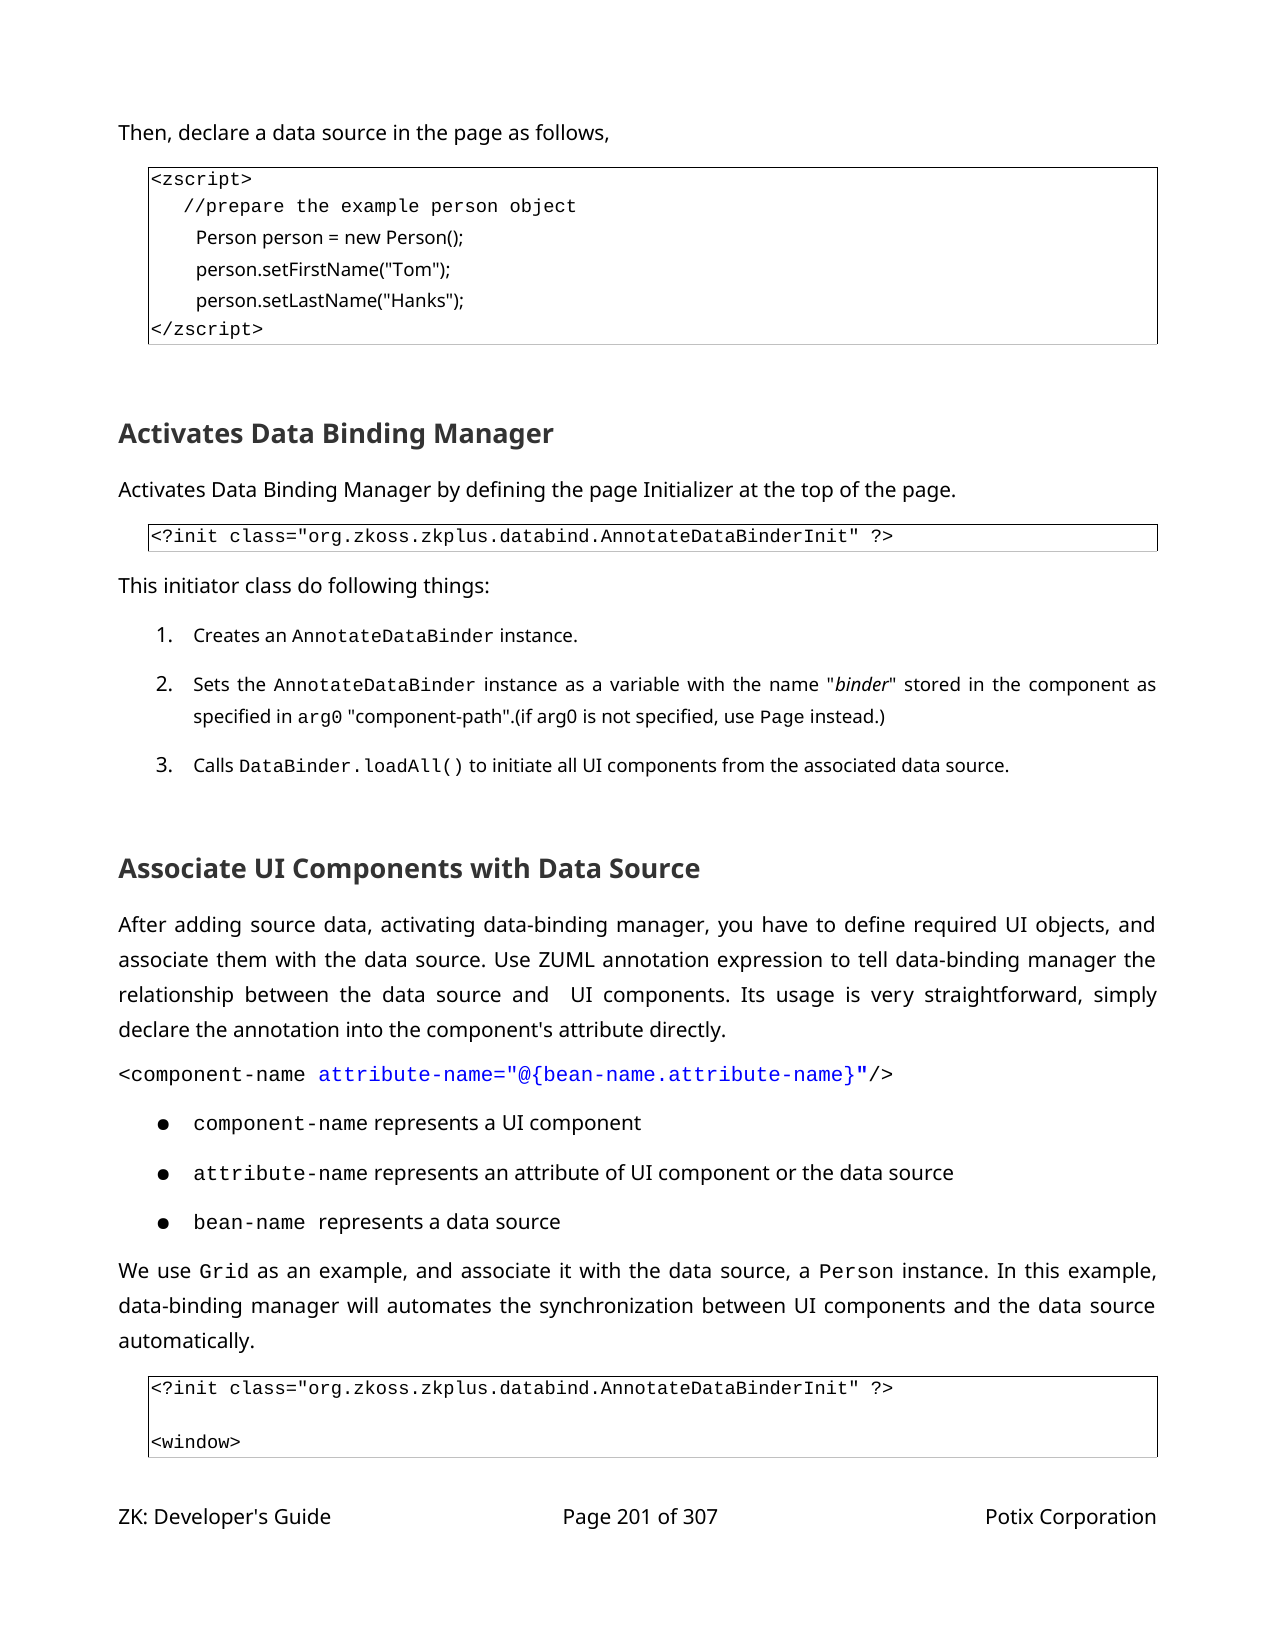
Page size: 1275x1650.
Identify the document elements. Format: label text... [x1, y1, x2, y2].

list Calls DataBinder.loadAll() to initiate all UI components from the associated data source. [156, 750, 1157, 778]
subtitle Activates Data Binding Manager [118, 414, 1157, 451]
list Creates an AnnotateDataBinder instance. [156, 621, 1157, 649]
text Person person = new Person(); [149, 221, 1157, 250]
subtitle Associate UI Components with Data Source [118, 849, 1157, 886]
list attribute-name represents an attribute of UI component or the data source [156, 1158, 1157, 1186]
text Activates Data Binding Manager by defining the page Initializer at the top of the page. [118, 475, 1157, 503]
text Then, declare a data source in the page as follows, [118, 118, 1157, 146]
list Sets the AnnotateDataBinder instance as a variable with the name "binder" stored in the component as specified in arg0 "component-path".(if arg0 is not specified, use Page instead.) [156, 669, 1157, 730]
text <?init class="org.zkoss.zkplus.databind.AnnotateDataBinderInit" ?> [149, 1377, 1157, 1400]
text After adding source data, activating data-binding manager, you have to define required UI objects, and associate them with the data source. Use ZUML annotation expression to tell data-binding manager the relationship between the data source and UI components. Its usage is very straightforward, simply declare the annotation into the component's attribute directly. [118, 910, 1157, 1044]
text This initiator class do following things: [118, 572, 1157, 600]
text We use Grid as an example, and associate it with the data source, a Person instance. In this example, data-binding manager will automates the synchronization between UI components and the data source automatically. [118, 1256, 1157, 1355]
list bean-name represents a data source [156, 1207, 1157, 1235]
text <window> [149, 1430, 1157, 1457]
text <zscript> [149, 168, 1157, 191]
text person.setLastName("Hanks"); [149, 285, 1157, 313]
text </zscript> [149, 316, 1157, 344]
text person.setFirstName("Tom"); [149, 253, 1157, 282]
text <?init class="org.zkoss.zkplus.databind.AnnotateDataBinderInit" ?> [149, 525, 1157, 551]
text <component-name attribute-name="@{bean-name.attribute-name}"/> [118, 1064, 1157, 1088]
text //prepare the example person object [149, 194, 1157, 218]
list component-name represents a UI component [156, 1108, 1157, 1137]
